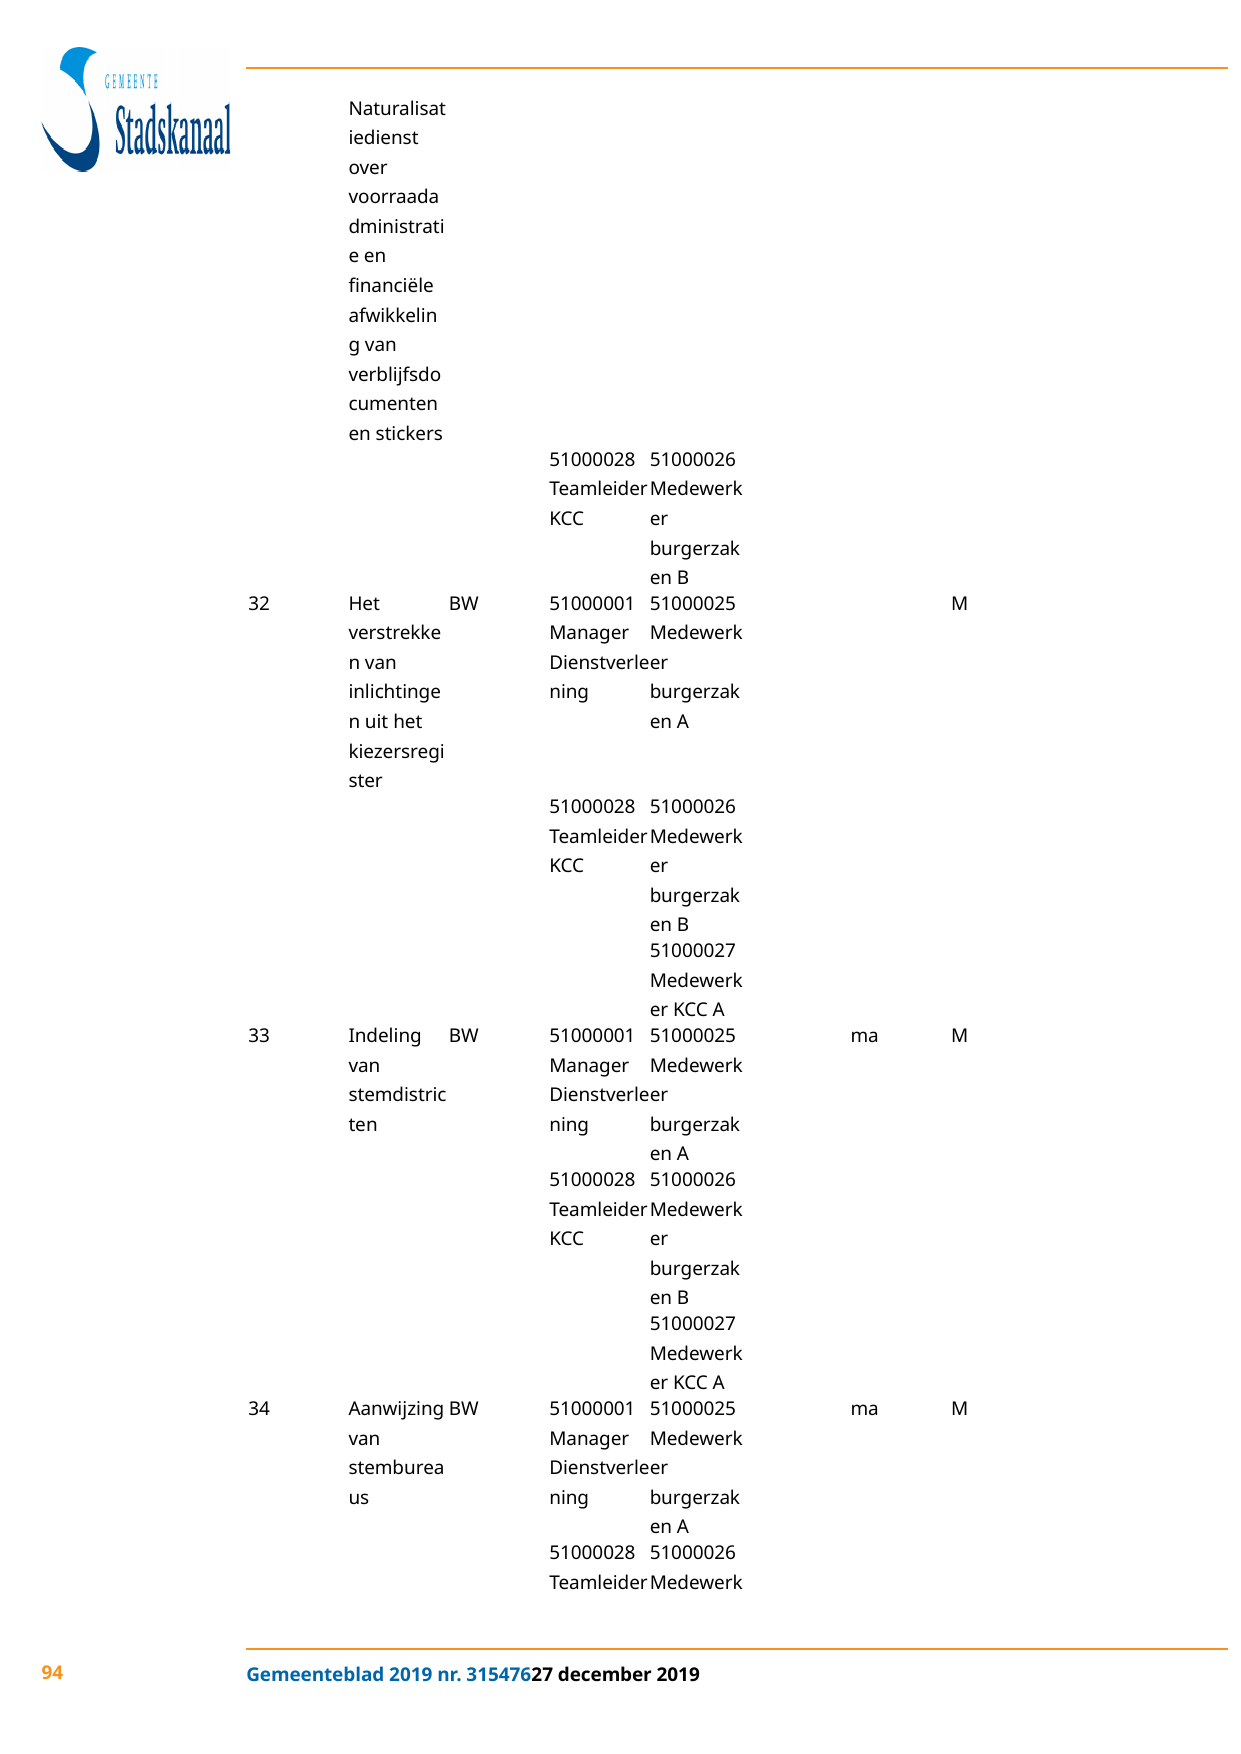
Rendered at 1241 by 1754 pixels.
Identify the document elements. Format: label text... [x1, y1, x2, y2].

picture [41, 47, 231, 172]
table_cell [850, 590, 951, 793]
table_cell [951, 95, 1051, 446]
table_cell 51000028 Teamleider KCC [549, 793, 649, 937]
table_cell [348, 937, 449, 1022]
table_cell [1051, 1539, 1152, 1594]
table_cell [1051, 1022, 1152, 1166]
table_cell [750, 1166, 850, 1310]
table_cell M [951, 1395, 1051, 1539]
table_cell ma [850, 1022, 951, 1166]
table_cell 51000026 Medewerker burgerzaken B [650, 1166, 750, 1310]
table_cell [750, 1310, 850, 1395]
table_cell [1051, 1395, 1152, 1539]
table_cell 51000028 Teamleider KCC [549, 446, 649, 590]
table_cell 51000027 Medewerker KCC A [650, 1310, 750, 1395]
table_cell [348, 1166, 449, 1310]
table_cell [348, 1539, 449, 1594]
table_cell 51000001 Manager Dienstverlening [549, 1022, 649, 1166]
table_cell 51000001 Manager Dienstverlening [549, 590, 649, 793]
table_cell [750, 1395, 850, 1539]
table_cell [1051, 793, 1152, 937]
table_cell 51000028 Teamleider KCC [549, 1166, 649, 1310]
table_cell 51000028 Teamleider [549, 1539, 649, 1594]
table_cell [1051, 95, 1152, 446]
table_cell BW [449, 1395, 549, 1539]
table_cell BW [449, 590, 549, 793]
table_cell [1051, 590, 1152, 793]
table_cell [750, 793, 850, 937]
table_cell [449, 95, 549, 446]
table_cell [750, 937, 850, 1022]
table_cell [1051, 1166, 1152, 1310]
table_cell [850, 1310, 951, 1395]
table_cell [850, 793, 951, 937]
table_cell [549, 1310, 649, 1395]
table_cell [951, 937, 1051, 1022]
table_cell 51000026 Medewerker burgerzaken B [650, 793, 750, 937]
table_cell 51000025 Medewerker burgerzaken A [650, 590, 750, 793]
table_cell [248, 1539, 348, 1594]
table_cell [750, 95, 850, 446]
table_cell Indeling van stemdistricten [348, 1022, 449, 1166]
table_cell [248, 793, 348, 937]
table_cell [951, 446, 1051, 590]
table_cell 51000027 Medewerker KCC A [650, 937, 750, 1022]
table_cell [549, 937, 649, 1022]
table_cell [248, 1166, 348, 1310]
table_cell [449, 937, 549, 1022]
table_cell [850, 937, 951, 1022]
table_cell [951, 1166, 1051, 1310]
table_cell [248, 937, 348, 1022]
table_cell 34 [248, 1395, 348, 1539]
table_cell Naturalisatiedienst over voorraadadministratie en financiële afwikkeling van verblijfsdocumenten en stickers [348, 95, 449, 446]
table_cell [449, 1539, 549, 1594]
table_cell [348, 446, 449, 590]
table_cell [449, 793, 549, 937]
table_cell Aanwijzing van stembureaus [348, 1395, 449, 1539]
table_cell [850, 446, 951, 590]
table_cell [1051, 937, 1152, 1022]
table_cell 51000001 Manager Dienstverlening [549, 1395, 649, 1539]
table_cell BW [449, 1022, 549, 1166]
table_cell [449, 1166, 549, 1310]
table_cell 51000026 Medewerk [650, 1539, 750, 1594]
table_cell [850, 95, 951, 446]
table_cell 51000025 Medewerker burgerzaken A [650, 1395, 750, 1539]
table_cell [850, 1166, 951, 1310]
table_cell [850, 1539, 951, 1594]
table_cell Het verstrekken van inlichtingen uit het kiezersregister [348, 590, 449, 793]
table_cell [650, 95, 750, 446]
table_cell [248, 1310, 348, 1395]
table_cell [248, 95, 348, 446]
table_cell ma [850, 1395, 951, 1539]
table_cell [1051, 1310, 1152, 1395]
table_cell 51000025 Medewerker burgerzaken A [650, 1022, 750, 1166]
table_cell [951, 1310, 1051, 1395]
table_cell [248, 446, 348, 590]
table_cell M [951, 590, 1051, 793]
table_cell [951, 1539, 1051, 1594]
table_cell [348, 1310, 449, 1395]
table_cell 33 [248, 1022, 348, 1166]
table_cell 32 [248, 590, 348, 793]
table_cell [750, 1022, 850, 1166]
table_cell [750, 446, 850, 590]
table_cell [951, 793, 1051, 937]
table_cell [449, 446, 549, 590]
table_cell 51000026 Medewerker burgerzaken B [650, 446, 750, 590]
table_cell [449, 1310, 549, 1395]
table_cell [750, 1539, 850, 1594]
table_cell [348, 793, 449, 937]
table_cell [1051, 446, 1152, 590]
table_cell [549, 95, 649, 446]
table_cell M [951, 1022, 1051, 1166]
table_cell [750, 590, 850, 793]
